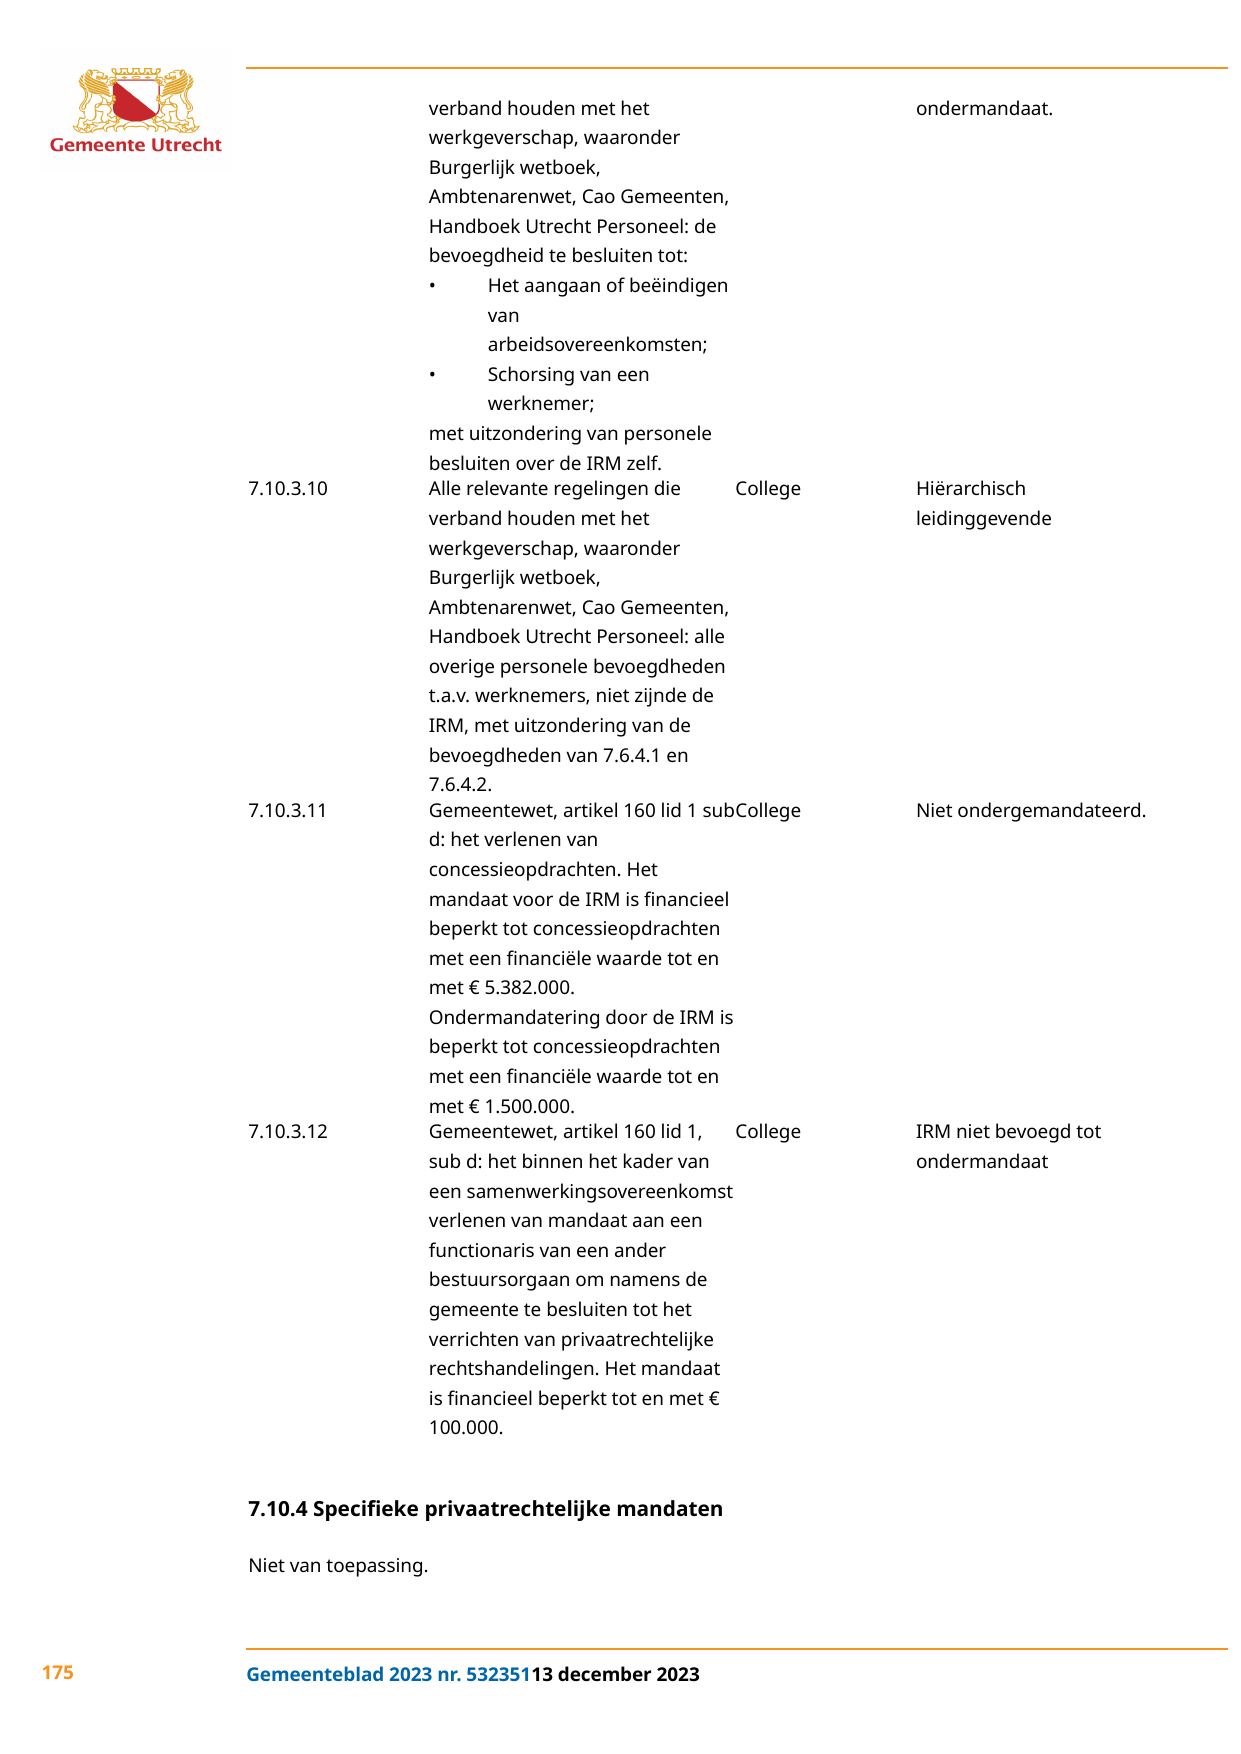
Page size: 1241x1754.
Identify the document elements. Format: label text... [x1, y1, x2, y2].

table_cell College [735, 797, 916, 1119]
table_cell Gemeentewet, artikel 160 lid 1, sub d: het binnen het kader van een samenwerkingsovereenkomst verlenen van mandaat aan een functionaris van een ander bestuursorgaan om namens de gemeente te besluiten tot het verrichten van privaatrechtelijke rechtshandelingen. Het mandaat is financieel beperkt tot en met € 100.000. [429, 1119, 735, 1440]
picture [41, 47, 231, 172]
table_cell Alle relevante regelingen die verband houden met het werkgeverschap, waaronder Burgerlijk wetboek, Ambtenarenwet, Cao Gemeenten, Handboek Utrecht Personeel: alle overige personele bevoegdheden t.a.v. werknemers, niet zijnde de IRM, met uitzondering van de bevoegdheden van 7.6.4.1 en 7.6.4.2. [429, 476, 735, 797]
table_cell Niet ondergemandateerd. [916, 797, 1152, 1119]
table_cell ondermandaat. [916, 95, 1152, 476]
text Niet van toepassing. [248, 1552, 1152, 1578]
table_cell [248, 95, 429, 476]
table_cell verband houden met het werkgeverschap, waaronder Burgerlijk wetboek, Ambtenarenwet, Cao Gemeenten, Handboek Utrecht Personeel: de bevoegdheid te besluiten tot: Het aangaan of beëindigen van arbeidsovereenkomsten; Schorsing van een werknemer; met uitzondering van personele besluiten over de IRM zelf. [429, 95, 735, 476]
table_cell 7.10.3.12 [248, 1119, 429, 1440]
table_cell College [735, 476, 916, 797]
table_cell 7.10.3.11 [248, 797, 429, 1119]
table_cell 7.10.3.10 [248, 476, 429, 797]
text 7.10.4 Specifieke privaatrechtelijke mandaten [248, 1494, 1152, 1522]
table_cell Hiërarchisch leidinggevende [916, 476, 1152, 797]
table_cell [735, 95, 916, 476]
table_cell IRM niet bevoegd tot ondermandaat [916, 1119, 1152, 1440]
table_cell Gemeentewet, artikel 160 lid 1 sub d: het verlenen van concessieopdrachten. Het mandaat voor de IRM is financieel beperkt tot concessieopdrachten met een financiële waarde tot en met € 5.382.000. Ondermandatering door de IRM is beperkt tot concessieopdrachten met een financiële waarde tot en met € 1.500.000. [429, 797, 735, 1119]
table_cell College [735, 1119, 916, 1440]
